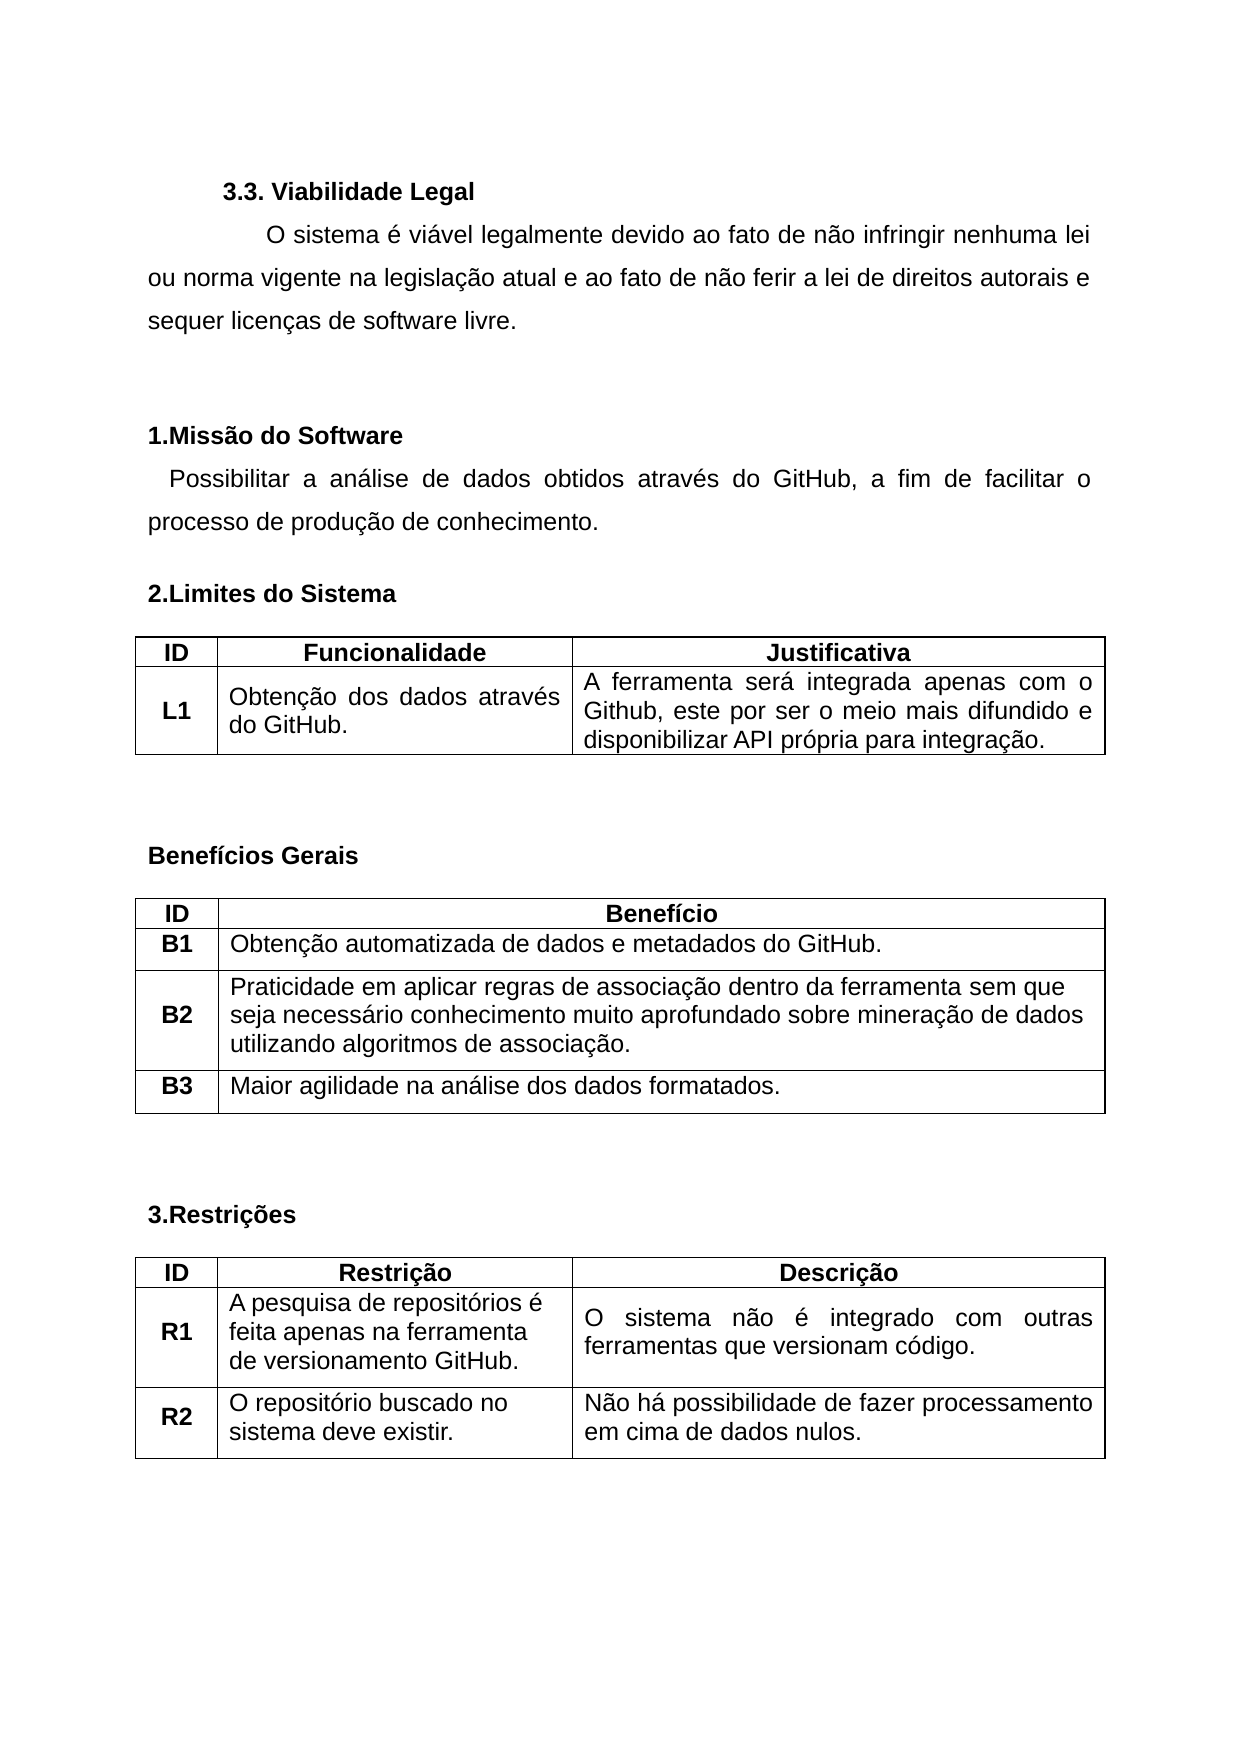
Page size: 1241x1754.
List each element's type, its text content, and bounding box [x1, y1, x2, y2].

table_cell O repositório buscado no sistema deve existir. [218, 1388, 572, 1458]
table_cell A ferramenta será integrada apenas com o Github, este por ser o meio mais difundido e disponibilizar API própria para integração. [573, 667, 1104, 753]
table_cell Obtenção dos dados através do GitHub. [218, 667, 572, 753]
table_header ID [136, 638, 217, 666]
table_cell O sistema não é integrado com outras ferramentas que versionam código. [573, 1288, 1104, 1387]
list Missão do Software [148, 421, 1092, 449]
table_cell Obtenção automatizada de dados e metadados do GitHub. [219, 929, 1104, 970]
table_cell Maior agilidade na análise dos dados formatados. [219, 1071, 1104, 1112]
table_cell B3 [136, 1071, 218, 1112]
table_cell R2 [136, 1388, 217, 1458]
table_cell A pesquisa de repositórios é feita apenas na ferramenta de versionamento GitHub. [218, 1288, 572, 1387]
table_cell R1 [136, 1288, 217, 1387]
table_header Descrição [573, 1258, 1104, 1287]
table_header Justificativa [573, 638, 1104, 666]
table_header ID [136, 1258, 217, 1287]
table_cell Não há possibilidade de fazer processamento em cima de dados nulos. [573, 1388, 1104, 1458]
list Limites do Sistema [148, 579, 1092, 608]
table_header Funcionalidade [218, 638, 572, 666]
text O sistema é viável legalmente devido ao fato de não infringir nenhuma lei ou norma vigente na legislação atual e ao fato de não ferir a lei de direitos autorais e sequer licenças de software livre. [148, 219, 1092, 334]
table_cell Praticidade em aplicar regras de associação dentro da ferramenta sem que seja necessário conhecimento muito aprofundado sobre mineração de dados utilizando algoritmos de associação. [219, 971, 1104, 1070]
list Restrições [148, 1200, 1092, 1228]
text 3.3. Viabilidade Legal [223, 176, 1092, 205]
table_cell B1 [136, 929, 218, 970]
table_cell B2 [136, 971, 218, 1070]
text Possibilitar a análise de dados obtidos através do GitHub, a fim de facilitar o processo de produção de conhecimento. [148, 464, 1092, 536]
table_header ID [136, 899, 218, 928]
table_cell L1 [136, 667, 217, 753]
table_header Restrição [218, 1258, 572, 1287]
subtitle Benefícios Gerais [148, 841, 1092, 869]
table_header Benefício [219, 899, 1104, 928]
